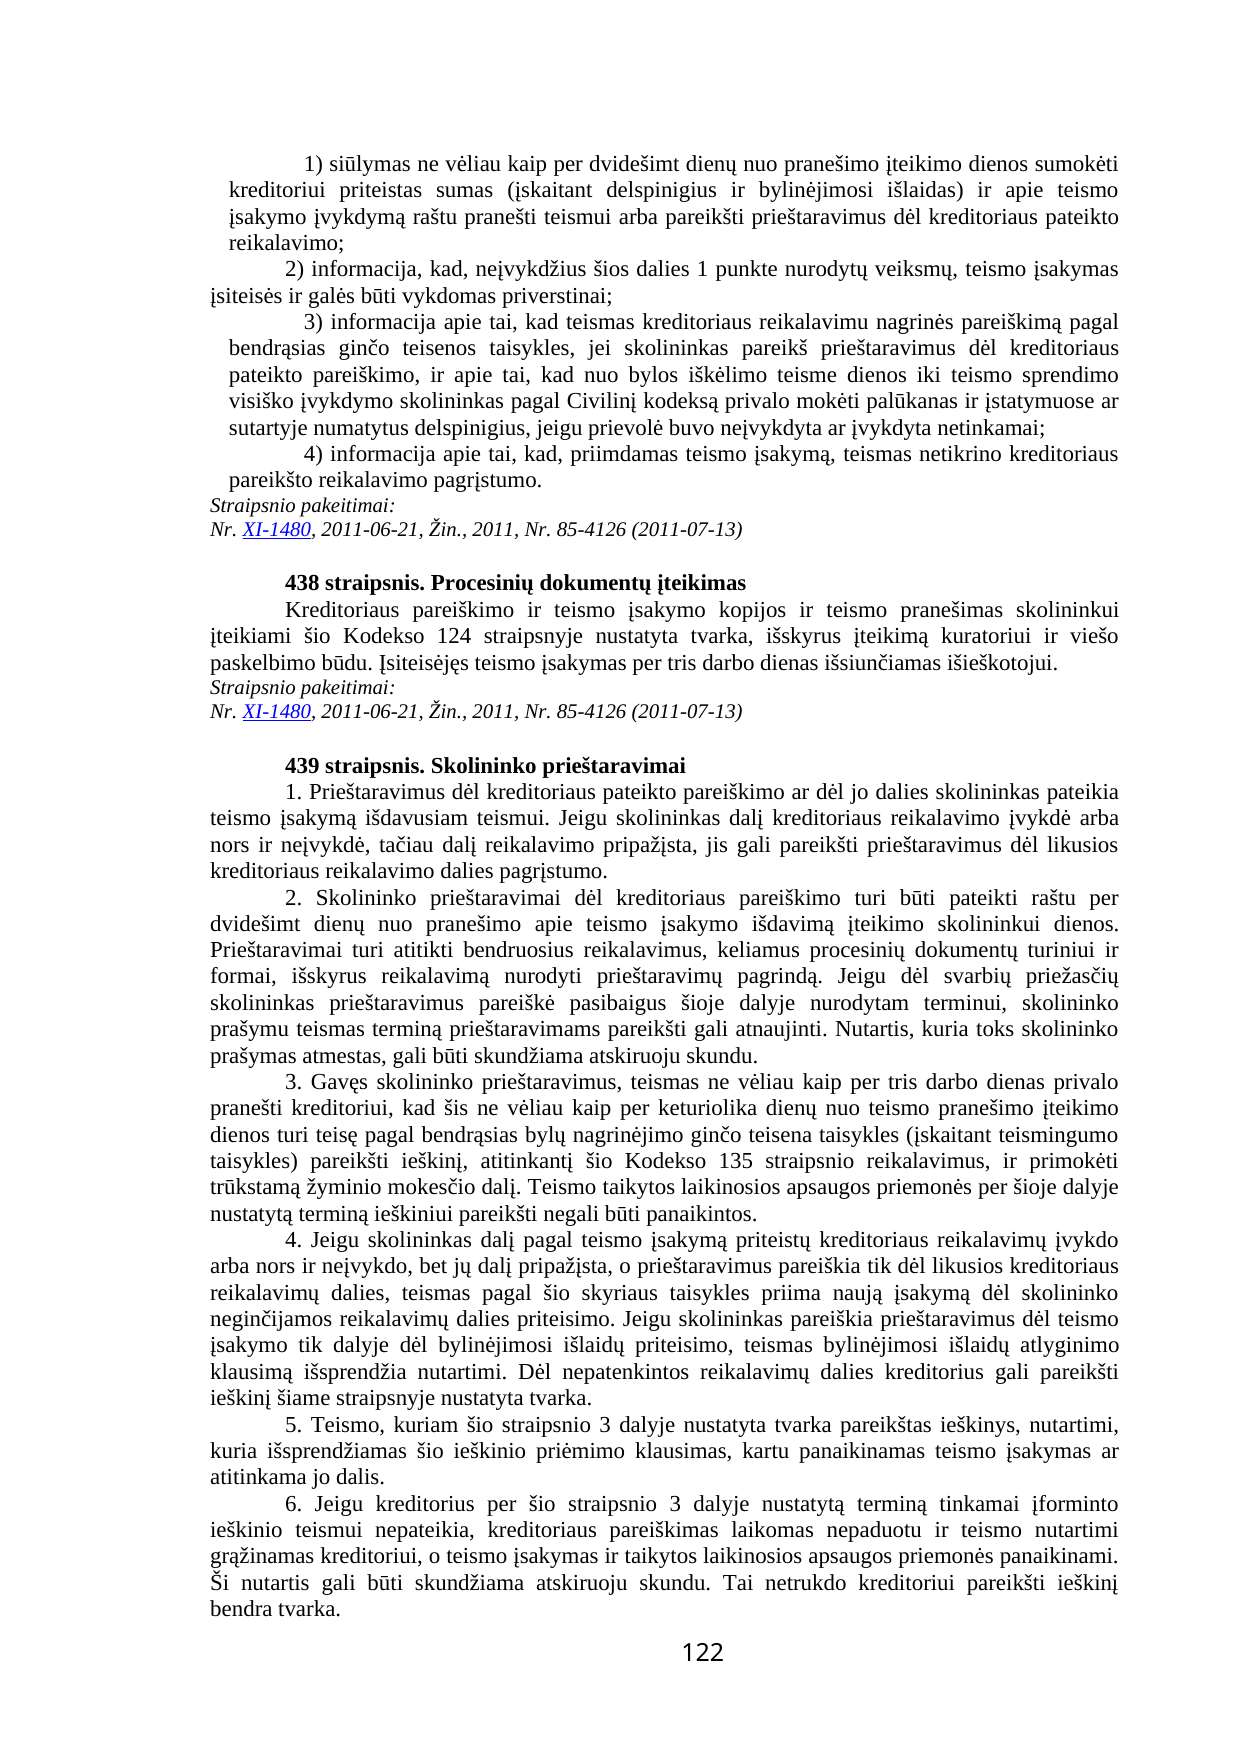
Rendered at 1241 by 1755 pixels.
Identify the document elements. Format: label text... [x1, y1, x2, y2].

text 4) informacija apie tai, kad, priimdamas teismo įsakymą, teismas netikrino kreditoriaus pareikšto reikalavimo pagrįstumo. [229, 440, 1120, 493]
text 1) siūlymas ne vėliau kaip per dvidešimt dienų nuo pranešimo įteikimo dienos sumokėti kreditoriui priteistas sumas (įskaitant delspinigius ir bylinėjimosi išlaidas) ir apie teismo įsakymo įvykdymą raštu pranešti teismui arba pareikšti prieštaravimus dėl kreditoriaus pateikto reikalavimo; [229, 150, 1120, 255]
text 3) informacija apie tai, kad teismas kreditoriaus reikalavimu nagrinės pareiškimą pagal bendrąsias ginčo teisenos taisykles, jei skolininkas pareikš prieštaravimus dėl kreditoriaus pateikto pareiškimo, ir apie tai, kad nuo bylos iškėlimo teisme dienos iki teismo sprendimo visiško įvykdymo skolininkas pagal Civilinį kodeksą privalo mokėti palūkanas ir įstatymuose ar sutartyje numatytus delspinigius, jeigu prievolė buvo neįvykdyta ar įvykdyta netinkamai; [229, 308, 1120, 440]
text 439 straipsnis. Skolininko prieštaravimai [210, 752, 1120, 778]
text 6. Jeigu kreditorius per šio straipsnio 3 dalyje nustatytą terminą tinkamai įforminto ieškinio teismui nepateikia, kreditoriaus pareiškimas laikomas nepaduotu ir teismo nutartimi grąžinamas kreditoriui, o teismo įsakymas ir taikytos laikinosios apsaugos priemonės panaikinami. Ši nutartis gali būti skundžiama atskiruoju skundu. Tai netrukdo kreditoriui pareikšti ieškinį bendra tvarka. [210, 1490, 1120, 1621]
text 4. Jeigu skolininkas dalį pagal teismo įsakymą priteistų kreditoriaus reikalavimų įvykdo arba nors ir neįvykdo, bet jų dalį pripažįsta, o prieštaravimus pareiškia tik dėl likusios kreditoriaus reikalavimų dalies, teismas pagal šio skyriaus taisykles priima naują įsakymą dėl skolininko neginčijamos reikalavimų dalies priteisimo. Jeigu skolininkas pareiškia prieštaravimus dėl teismo įsakymo tik dalyje dėl bylinėjimosi išlaidų priteisimo, teismas bylinėjimosi išlaidų atlyginimo klausimą išsprendžia nutartimi. Dėl nepatenkintos reikalavimų dalies kreditorius gali pareikšti ieškinį šiame straipsnyje nustatyta tvarka. [210, 1226, 1120, 1411]
text 3. Gavęs skolininko prieštaravimus, teismas ne vėliau kaip per tris darbo dienas privalo pranešti kreditoriui, kad šis ne vėliau kaip per keturiolika dienų nuo teismo pranešimo įteikimo dienos turi teisę pagal bendrąsias bylų nagrinėjimo ginčo teisena taisykles (įskaitant teismingumo taisykles) pareikšti ieškinį, atitinkantį šio Kodekso 135 straipsnio reikalavimus, ir primokėti trūkstamą žyminio mokesčio dalį. Teismo taikytos laikinosios apsaugos priemonės per šioje dalyje nustatytą terminą ieškiniui pareikšti negali būti panaikintos. [210, 1068, 1120, 1226]
text Straipsnio pakeitimai: [210, 675, 1120, 699]
text Kreditoriaus pareiškimo ir teismo įsakymo kopijos ir teismo pranešimas skolininkui įteikiami šio Kodekso 124 straipsnyje nustatyta tvarka, išskyrus įteikimą kuratoriui ir viešo paskelbimo būdu. Įsiteisėjęs teismo įsakymas per tris darbo dienas išsiunčiamas išieškotojui. [210, 596, 1120, 675]
text Nr. XI-1480, 2011-06-21, Žin., 2011, Nr. 85-4126 (2011-07-13) [210, 699, 1120, 723]
text 2. Skolininko prieštaravimai dėl kreditoriaus pareiškimo turi būti pateikti raštu per dvidešimt dienų nuo pranešimo apie teismo įsakymo išdavimą įteikimo skolininkui dienos. Prieštaravimai turi atitikti bendruosius reikalavimus, keliamus procesinių dokumentų turiniui ir formai, išskyrus reikalavimą nurodyti prieštaravimų pagrindą. Jeigu dėl svarbių priežasčių skolininkas prieštaravimus pareiškė pasibaigus šioje dalyje nurodytam terminui, skolininko prašymu teismas terminą prieštaravimams pareikšti gali atnaujinti. Nutartis, kuria toks skolininko prašymas atmestas, gali būti skundžiama atskiruoju skundu. [210, 883, 1120, 1068]
text 1. Prieštaravimus dėl kreditoriaus pateikto pareiškimo ar dėl jo dalies skolininkas pateikia teismo įsakymą išdavusiam teismui. Jeigu skolininkas dalį kreditoriaus reikalavimo įvykdė arba nors ir neįvykdė, tačiau dalį reikalavimo pripažįsta, jis gali pareikšti prieštaravimus dėl likusios kreditoriaus reikalavimo dalies pagrįstumo. [210, 778, 1120, 883]
text 5. Teismo, kuriam šio straipsnio 3 dalyje nustatyta tvarka pareikštas ieškinys, nutartimi, kuria išsprendžiamas šio ieškinio priėmimo klausimas, kartu panaikinamas teismo įsakymas ar atitinkama jo dalis. [210, 1411, 1120, 1490]
text Nr. XI-1480, 2011-06-21, Žin., 2011, Nr. 85-4126 (2011-07-13) [210, 517, 1120, 541]
text 438 straipsnis. Procesinių dokumentų įteikimas [210, 569, 1120, 596]
text Straipsnio pakeitimai: [210, 493, 1120, 517]
text 2) informacija, kad, neįvykdžius šios dalies 1 punkte nurodytų veiksmų, teismo įsakymas įsiteisės ir galės būti vykdomas priverstinai; [210, 255, 1120, 308]
